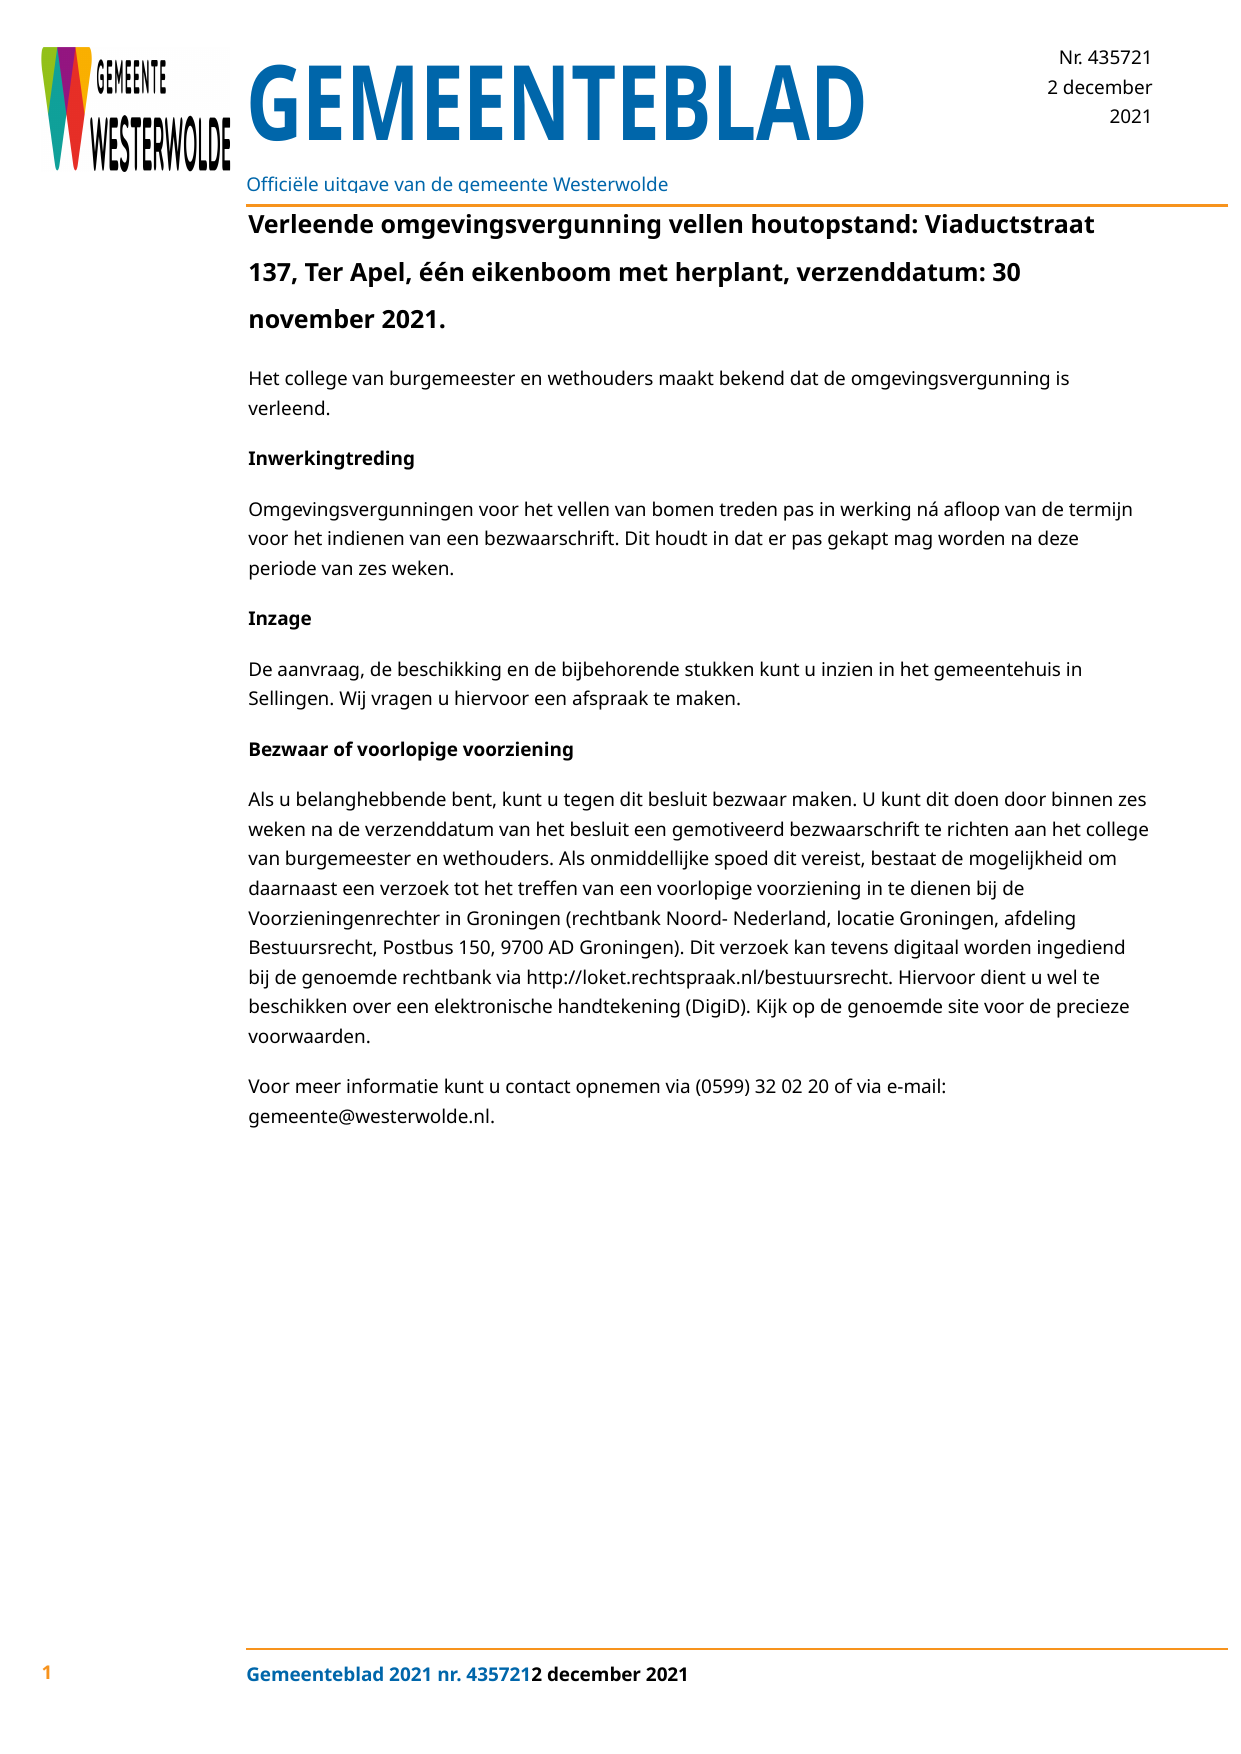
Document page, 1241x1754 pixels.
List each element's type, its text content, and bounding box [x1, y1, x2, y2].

text Omgevingsvergunningen voor het vellen van bomen treden pas in werking ná afloop van de termijn voor het indienen van een bezwaarschrift. Dit houdt in dat er pas gekapt mag worden na deze periode van zes weken. [248, 496, 1152, 581]
text De aanvraag, de beschikking en de bijbehorende stukken kunt u inzien in het gemeentehuis in Sellingen. Wij vragen u hiervoor een afspraak te maken. [248, 656, 1152, 711]
text Inzage [248, 606, 1152, 631]
text Inwerkingtreding [248, 446, 1152, 471]
text Het college van burgemeester en wethouders maakt bekend dat de omgevingsvergunning is verleend. [248, 366, 1152, 421]
text Verleende omgevingsvergunning vellen houtopstand: Viaductstraat 137, Ter Apel, één eikenboom met herplant, verzenddatum: 30 november 2021. [248, 207, 1152, 336]
text Voor meer informatie kunt u contact opnemen via (0599) 32 02 20 of via e-mail: gemeente@westerwolde.nl. [248, 1073, 1152, 1129]
picture [41, 47, 231, 172]
text Als u belanghebbende bent, kunt u tegen dit besluit bezwaar maken. U kunt dit doen door binnen zes weken na de verzenddatum van het besluit een gemotiveerd bezwaarschrift te richten aan het college van burgemeester en wethouders. Als onmiddellijke spoed dit vereist, bestaat de mogelijkheid om daarnaast een verzoek tot het treffen van een voorlopige voorziening in te dienen bij de Voorzieningenrechter in Groningen (rechtbank Noord- Nederland, locatie Groningen, afdeling Bestuursrecht, Postbus 150, 9700 AD Groningen). Dit verzoek kan tevens digitaal worden ingediend bij de genoemde rechtbank via http://loket.rechtspraak.nl/bestuursrecht. Hiervoor dient u wel te beschikken over een elektronische handtekening (DigiD). Kijk op de genoemde site voor de precieze voorwaarden. [248, 786, 1152, 1049]
text Bezwaar of voorlopige voorziening [248, 736, 1152, 762]
